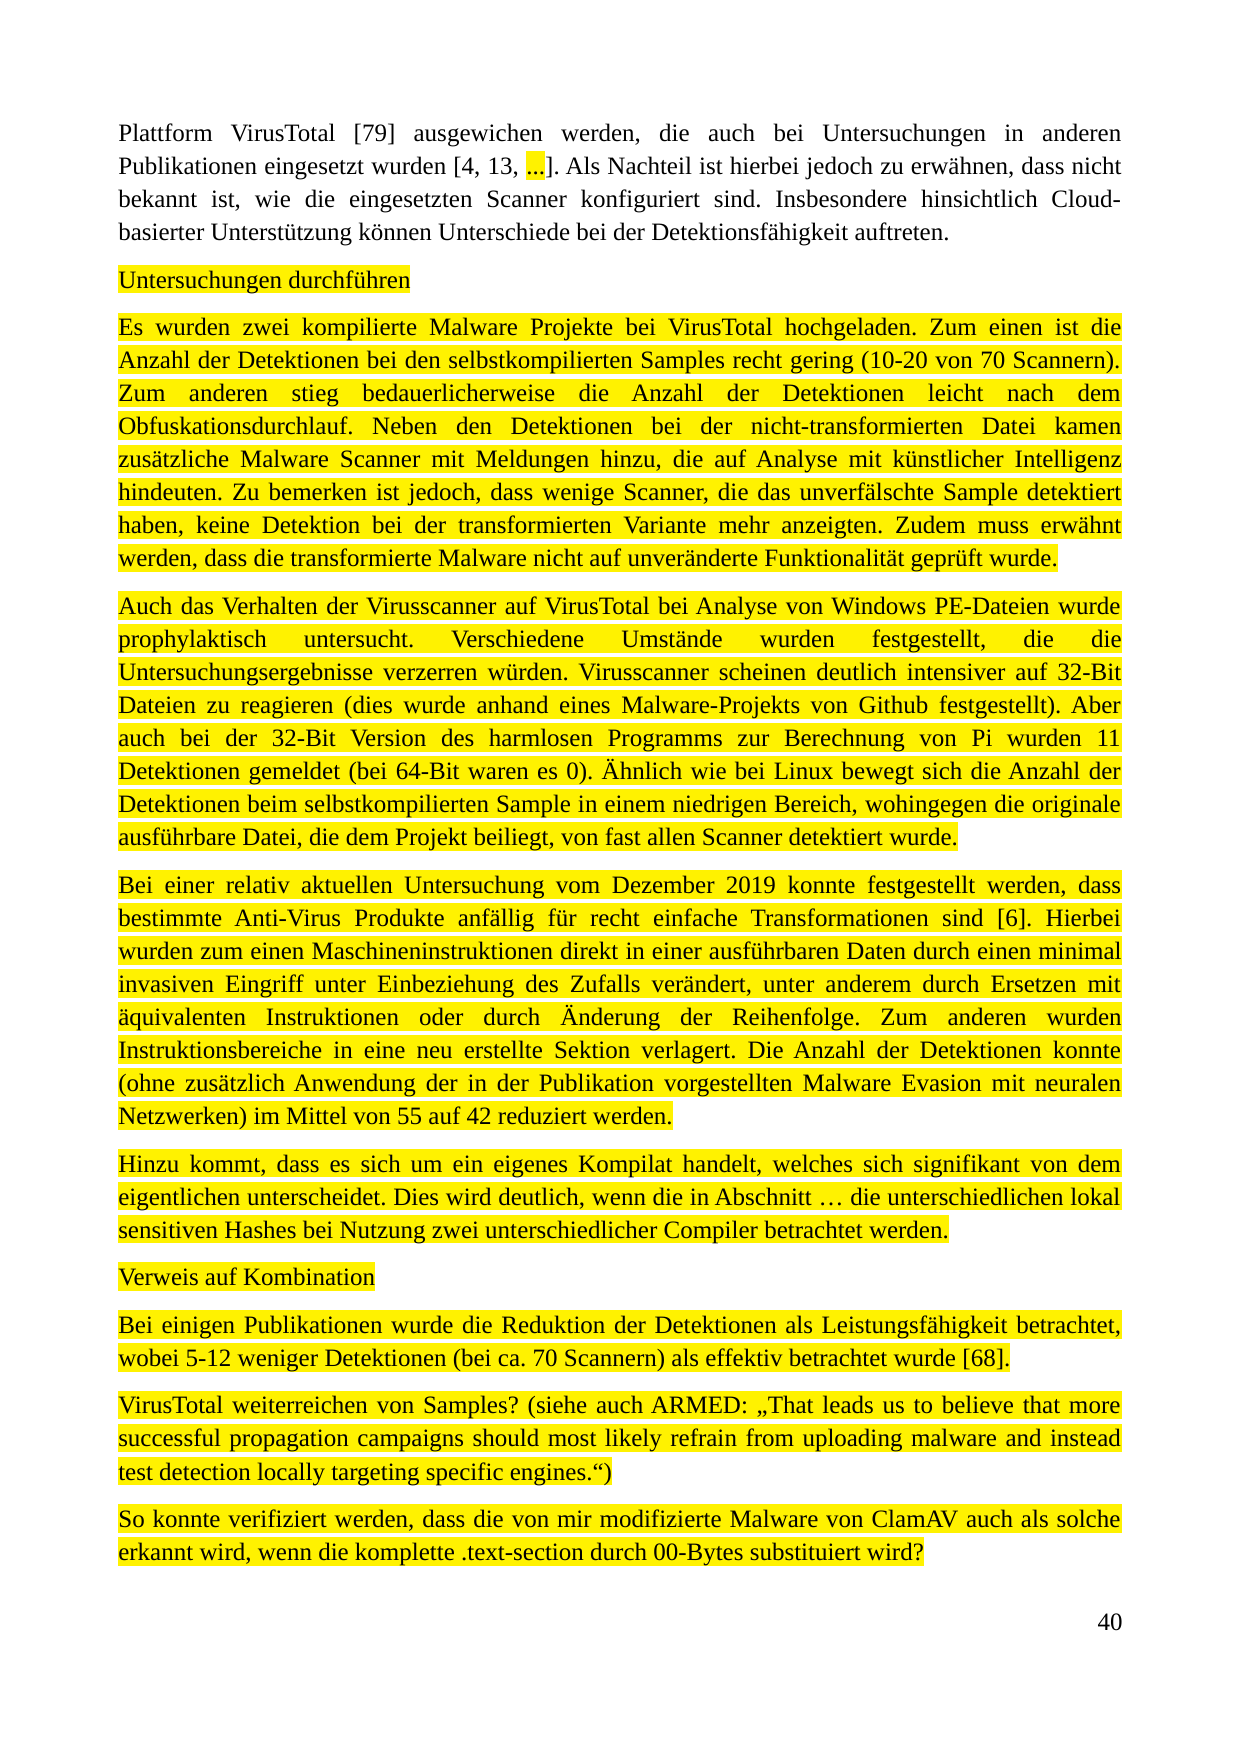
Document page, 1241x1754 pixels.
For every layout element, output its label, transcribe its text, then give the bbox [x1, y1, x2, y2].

text Verweis auf Kombination [118, 1262, 1122, 1291]
text Auch das Verhalten der Virusscanner auf VirusTotal bei Analyse von Windows PE-Dateien wurde prophylaktisch untersucht. Verschiedene Umstände wurden festgestellt, die die Untersuchungsergebnisse verzerren würden. Virusscanner scheinen deutlich intensiver auf 32-Bit Dateien zu reagieren (dies wurde anhand eines Malware-Projekts von Github festgestellt). Aber auch bei der 32-Bit Version des harmlosen Programms zur Berechnung von Pi wurden 11 Detektionen gemeldet (bei 64-Bit waren es 0). Ähnlich wie bei Linux bewegt sich die Anzahl der Detektionen beim selbstkompilierten Sample in einem niedrigen Bereich, wohingegen die originale ausführbare Datei, die dem Projekt beiliegt, von fast allen Scanner detektiert wurde. [118, 591, 1122, 851]
text VirusTotal weiterreichen von Samples? (siehe auch ARMED: „That leads us to believe that more successful propagation campaigns should most likely refrain from uploading malware and instead test detection locally targeting specific engines.“) [118, 1391, 1122, 1485]
text Hinzu kommt, dass es sich um ein eigenes Kompilat handelt, welches sich signifikant von dem eigentlichen unterscheidet. Dies wird deutlich, wenn die in Abschnitt … die unterschiedlichen lokal sensitiven Hashes bei Nutzung zwei unterschiedlicher Compiler betrachtet werden. [118, 1149, 1122, 1243]
text Bei einer relativ aktuellen Untersuchung vom Dezember 2019 konnte festgestellt werden, dass bestimmte Anti-Virus Produkte anfällig für recht einfache Transformationen sind [6]. Hierbei wurden zum einen Maschineninstruktionen direkt in einer ausführbaren Daten durch einen minimal invasiven Eingriff unter Einbeziehung des Zufalls verändert, unter anderem durch Ersetzen mit äquivalenten Instruktionen oder durch Änderung der Reihenfolge. Zum anderen wurden Instruktionsbereiche in eine neu erstellte Sektion verlagert. Die Anzahl der Detektionen konnte (ohne zusätzlich Anwendung der in der Publikation vorgestellten Malware Evasion mit neuralen Netzwerken) im Mittel von 55 auf 42 reduziert werden. [118, 870, 1122, 1130]
text Es wurden zwei kompilierte Malware Projekte bei VirusTotal hochgeladen. Zum einen ist die Anzahl der Detektionen bei den selbstkompilierten Samples recht gering (10-20 von 70 Scannern). Zum anderen stieg bedauerlicherweise die Anzahl der Detektionen leicht nach dem Obfuskationsdurchlauf. Neben den Detektionen bei der nicht-transformierten Datei kamen zusätzliche Malware Scanner mit Meldungen hinzu, die auf Analyse mit künstlicher Intelligenz hindeuten. Zu bemerken ist jedoch, dass wenige Scanner, die das unverfälschte Sample detektiert haben, keine Detektion bei der transformierten Variante mehr anzeigten. Zudem muss erwähnt werden, dass die transformierte Malware nicht auf unveränderte Funktionalität geprüft wurde. [118, 312, 1122, 572]
text Untersuchungen durchführen [118, 265, 1122, 293]
text So konnte verifiziert werden, dass die von mir modifizierte Malware von ClamAV auch als solche erkannt wird, wenn die komplette .text-section durch 00-Bytes substituiert wird? [118, 1504, 1122, 1566]
text Bei einigen Publikationen wurde die Reduktion der Detektionen als Leistungsfähigkeit betrachtet, wobei 5-12 weniger Detektionen (bei ca. 70 Scannern) als effektiv betrachtet wurde [68]. [118, 1310, 1122, 1372]
text Plattform VirusTotal [79] ausgewichen werden, die auch bei Untersuchungen in anderen Publikationen eingesetzt wurden [4, 13, ...]. Als Nachteil ist hierbei jedoch zu erwähnen, dass nicht bekannt ist, wie die eingesetzten Scanner konfiguriert sind. Insbesondere hinsichtlich Cloud-basierter Unterstützung können Unterschiede bei der Detektionsfähigkeit auftreten. [118, 118, 1122, 246]
